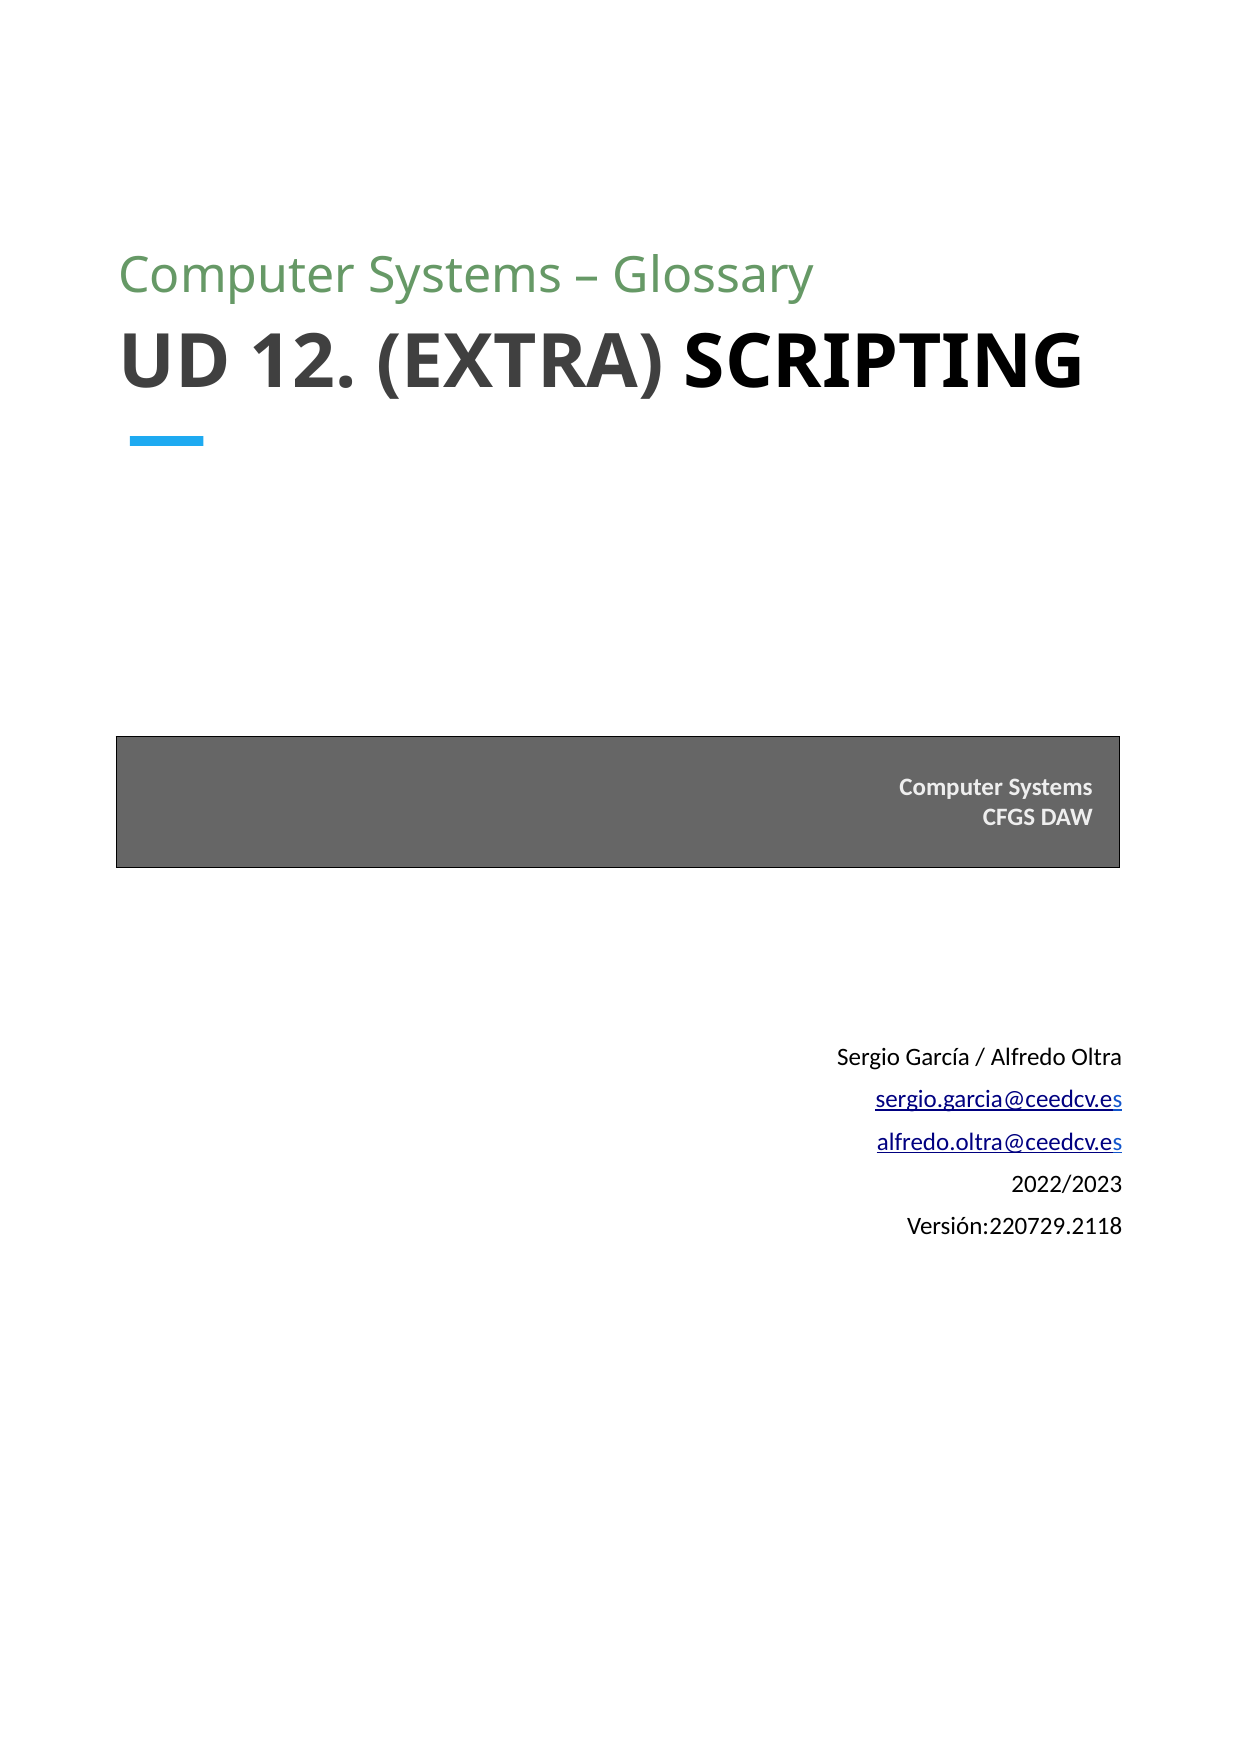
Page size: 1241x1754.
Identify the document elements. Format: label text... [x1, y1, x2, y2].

text Computer Systems [119, 771, 1092, 801]
text Sergio García / Alfredo Oltra [231, 1041, 1122, 1071]
text Computer Systems – Glossary UD 12. (EXTRA) Scripting [118, 239, 1122, 409]
text Versión:220729.2118 [118, 1211, 1122, 1241]
text CFGS DAW [119, 801, 1092, 832]
text sergio.garcia@ceedcv.es [231, 1083, 1122, 1114]
picture [129, 436, 204, 446]
text 2022/2023 [118, 1168, 1122, 1199]
text alfredo.oltra@ceedcv.es [231, 1126, 1122, 1156]
